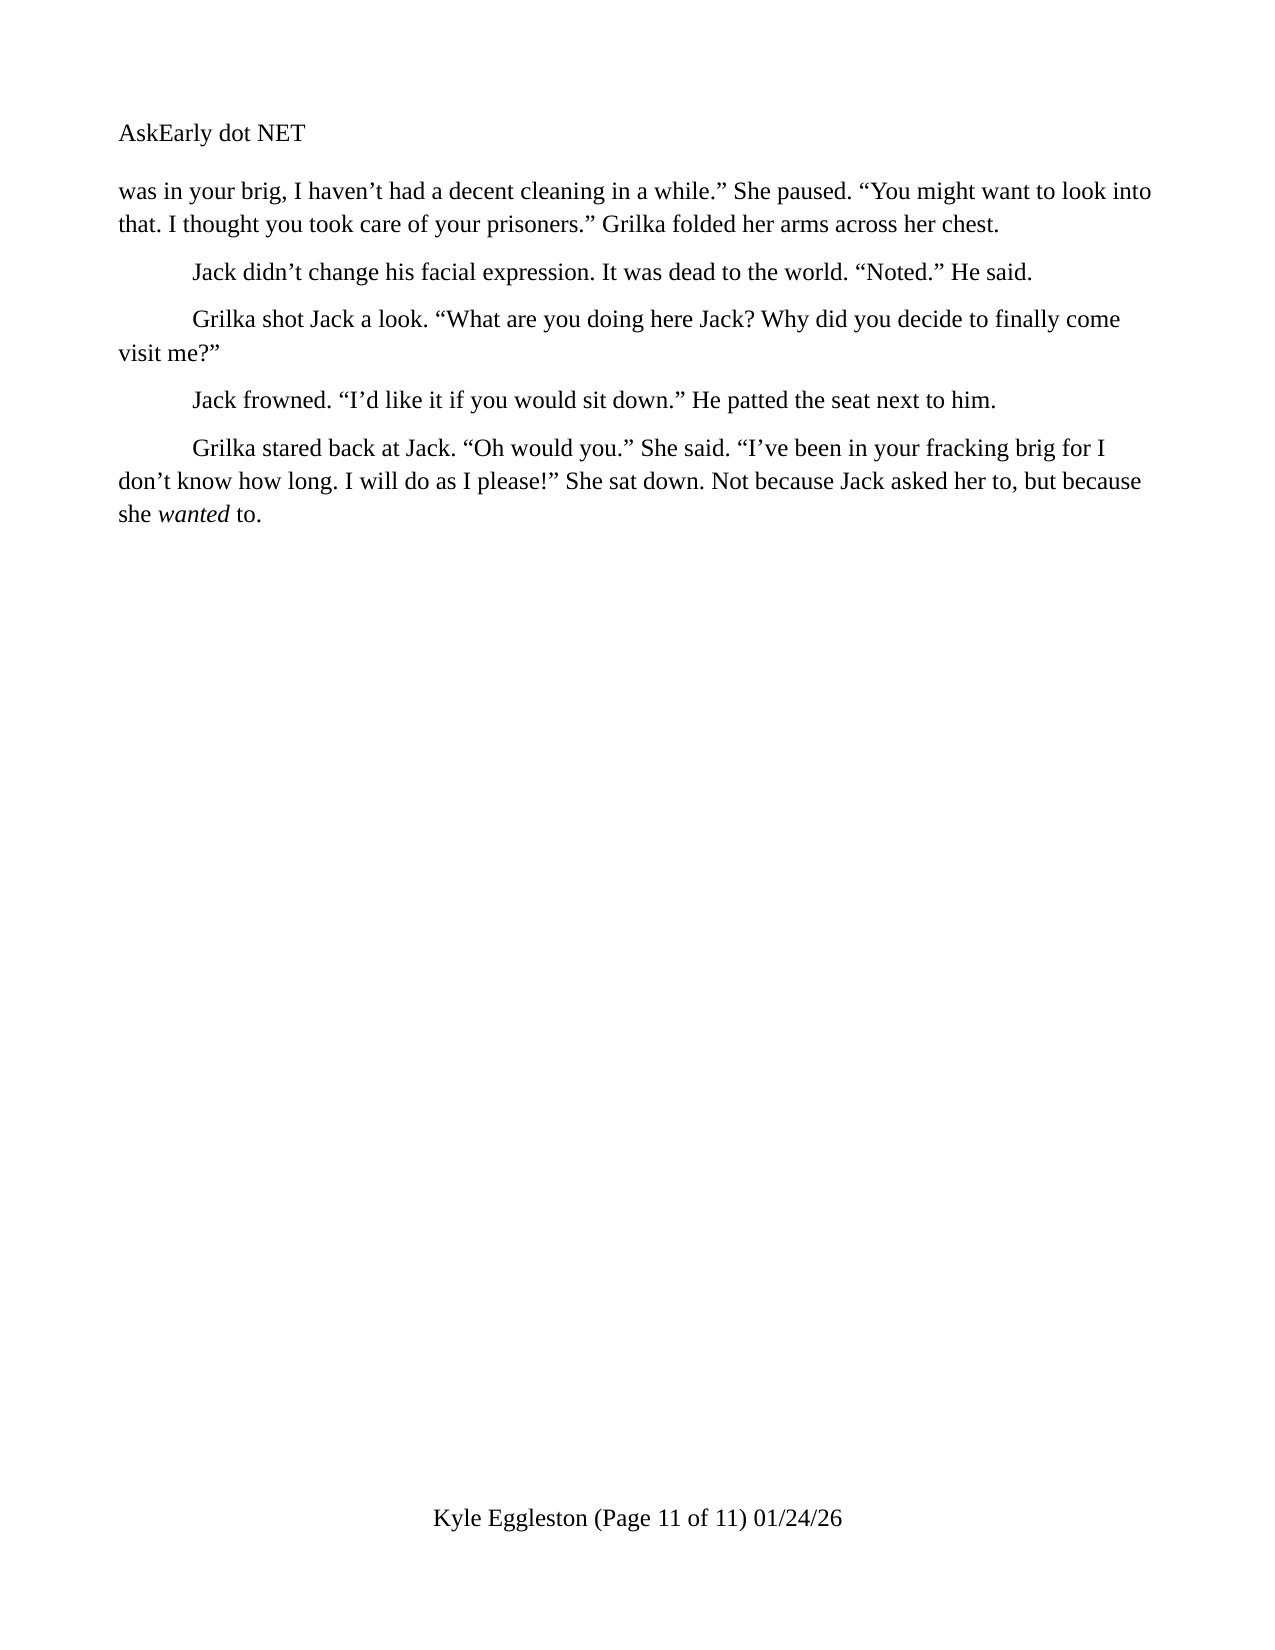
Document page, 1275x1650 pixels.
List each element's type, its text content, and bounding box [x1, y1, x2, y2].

text was in your brig, I haven’t had a decent cleaning in a while.” She paused. “You might want to look into that. I thought you took care of your prisoners.” Grilka folded her arms across her chest. [118, 176, 1157, 238]
text Jack frowned. “I’d like it if you would sit down.” He patted the seat next to him. [118, 385, 1157, 414]
text Jack didn’t change his facial expression. It was dead to the world. “Noted.” He said. [118, 257, 1157, 286]
text Grilka stared back at Jack. “Oh would you.” She said. “I’ve been in your fracking brig for I don’t know how long. I will do as I please!” She sat down. Not because Jack asked her to, but because she wanted to. [118, 433, 1157, 528]
text Grilka shot Jack a look. “What are you doing here Jack? Why did you decide to finally come visit me?” [118, 304, 1157, 366]
